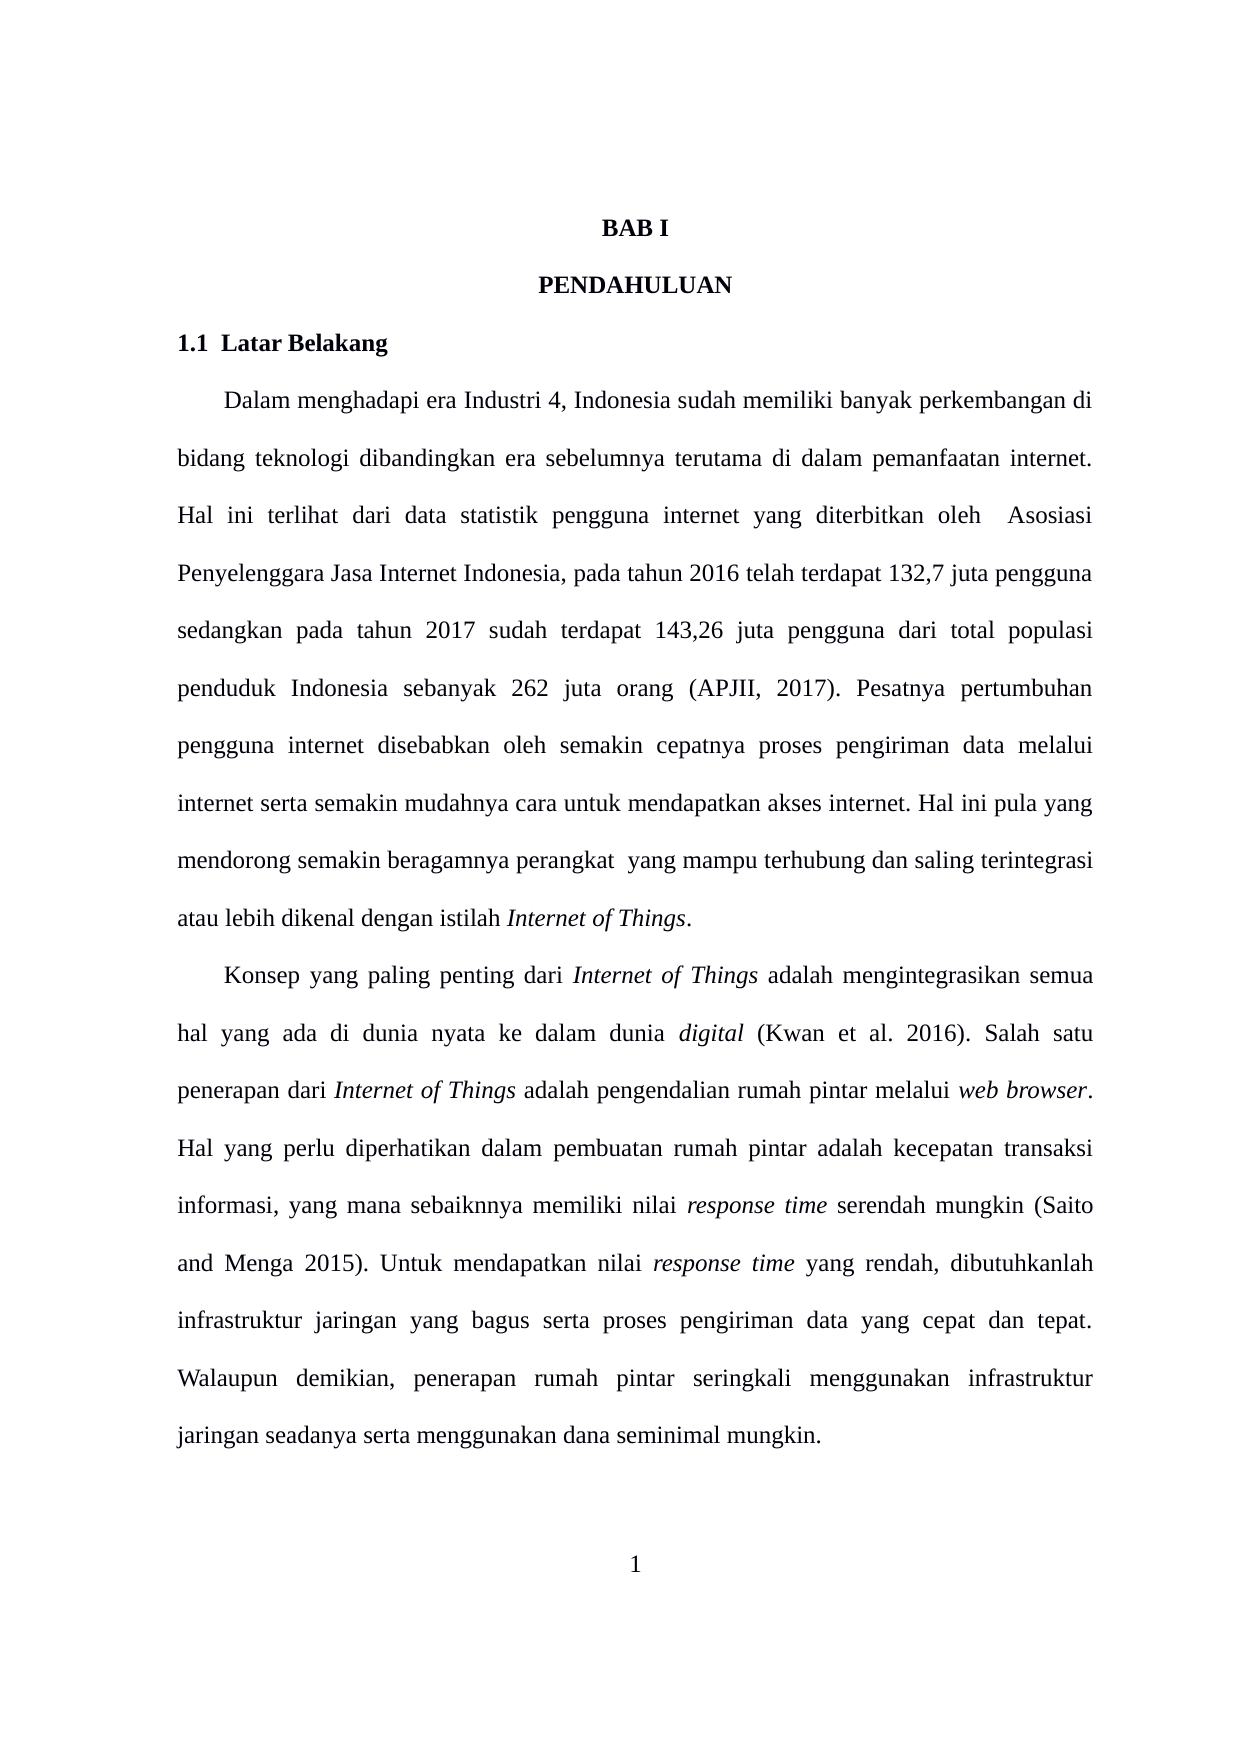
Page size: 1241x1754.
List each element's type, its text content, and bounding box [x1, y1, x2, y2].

subtitle 1.1 Latar Belakang [177, 328, 1093, 357]
text Konsep yang paling penting dari Internet of Things adalah mengintegrasikan semua hal yang ada di dunia nyata ke dalam dunia digital (Kwan et al. 2016)⁠. Salah satu penerapan dari Internet of Things adalah pengendalian rumah pintar melalui web browser. Hal yang perlu diperhatikan dalam pembuatan rumah pintar adalah kecepatan transaksi informasi, yang mana sebaiknnya memiliki nilai response time serendah mungkin (Saito and Menga 2015)⁠. Untuk mendapatkan nilai response time yang rendah, dibutuhkanlah infrastruktur jaringan yang bagus serta proses pengiriman data yang cepat dan tepat. Walaupun demikian, penerapan rumah pintar seringkali menggunakan infrastruktur jaringan seadanya serta menggunakan dana seminimal mungkin. [177, 961, 1093, 1449]
subtitle BAB I PENDAHULUAN [177, 213, 1093, 299]
list Dalam menghadapi era Industri 4, Indonesia sudah memiliki banyak perkembangan di bidang teknologi dibandingkan era sebelumnya terutama di dalam pemanfaatan internet. Hal ini terlihat dari data statistik pengguna internet yang diterbitkan oleh Asosiasi Penyelenggara Jasa Internet Indonesia, pada tahun 2016 telah terdapat 132,7 juta pengguna sedangkan pada tahun 2017 sudah terdapat 143,26 juta pengguna dari total populasi penduduk Indonesia sebanyak 262 juta orang (APJII, 2017). Pesatnya pertumbuhan pengguna internet disebabkan oleh semakin cepatnya proses pengiriman data melalui internet serta semakin mudahnya cara untuk mendapatkan akses internet. Hal ini pula yang mendorong semakin beragamnya perangkat yang mampu terhubung dan saling terintegrasi atau lebih dikenal dengan istilah Internet of Things. [177, 386, 1093, 932]
